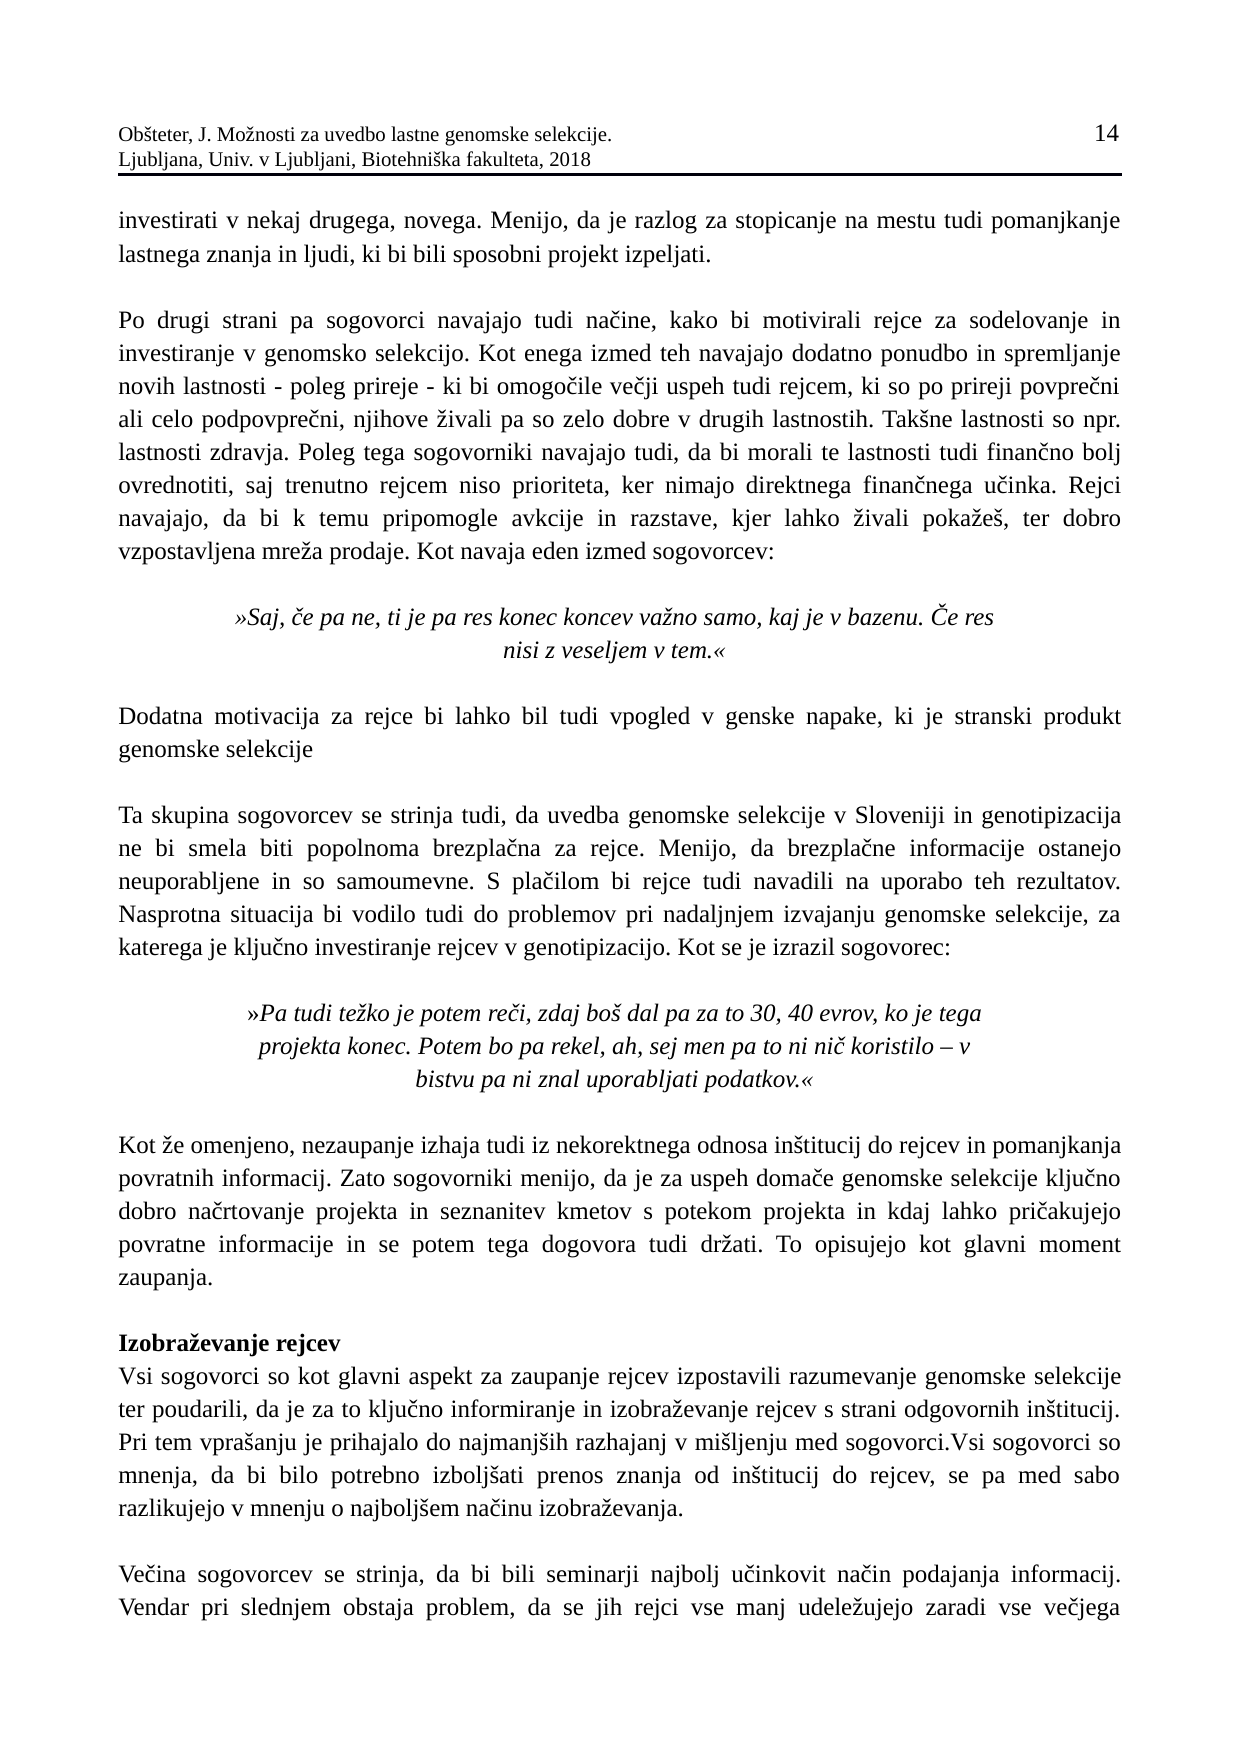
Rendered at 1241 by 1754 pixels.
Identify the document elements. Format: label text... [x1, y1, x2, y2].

text »Saj, če pa ne, ti je pa res konec koncev važno samo, kaj je v bazenu. Če res nisi z veseljem v tem.« [231, 602, 1000, 664]
text Večina sogovorcev se strinja, da bi bili seminarji najbolj učinkovit način podajanja informacij. Vendar pri slednjem obstaja problem, da se jih rejci vse manj udeležujejo zaradi vse večjega [118, 1559, 1122, 1621]
text »Pa tudi težko je potem reči, zdaj boš dal pa za to 30, 40 evrov, ko je tega projekta konec. Potem bo pa rekel, ah, sej men pa to ni nič koristilo – v bistvu pa ni znal uporabljati podatkov.« [231, 998, 1000, 1093]
text Izobraževanje rejcev [118, 1328, 1122, 1357]
text investirati v nekaj drugega, novega. Menijo, da je razlog za stopicanje na mestu tudi pomanjkanje lastnega znanja in ljudi, ki bi bili sposobni projekt izpeljati. [118, 206, 1122, 267]
text Kot že omenjeno, nezaupanje izhaja tudi iz nekorektnega odnosa inštitucij do rejcev in pomanjkanja povratnih informacij. Zato sogovorniki menijo, da je za uspeh domače genomske selekcije ključno dobro načrtovanje projekta in seznanitev kmetov s potekom projekta in kdaj lahko pričakujejo povratne informacije in se potem tega dogovora tudi držati. To opisujejo kot glavni moment zaupanja. [118, 1130, 1122, 1291]
text Ta skupina sogovorcev se strinja tudi, da uvedba genomske selekcije v Sloveniji in genotipizacija ne bi smela biti popolnoma brezplačna za rejce. Menijo, da brezplačne informacije ostanejo neuporabljene in so samoumevne. S plačilom bi rejce tudi navadili na uporabo teh rezultatov. Nasprotna situacija bi vodilo tudi do problemov pri nadaljnjem izvajanju genomske selekcije, za katerega je ključno investiranje rejcev v genotipizacijo. Kot se je izrazil sogovorec: [118, 800, 1122, 961]
text Vsi sogovorci so kot glavni aspekt za zaupanje rejcev izpostavili razumevanje genomske selekcije ter poudarili, da je za to ključno informiranje in izobraževanje rejcev s strani odgovornih inštitucij. Pri tem vprašanju je prihajalo do najmanjših razhajanj v mišljenju med sogovorci.Vsi sogovorci so mnenja, da bi bilo potrebno izboljšati prenos znanja od inštitucij do rejcev, se pa med sabo razlikujejo v mnenju o najboljšem načinu izobraževanja. [118, 1361, 1122, 1522]
text Po drugi strani pa sogovorci navajajo tudi načine, kako bi motivirali rejce za sodelovanje in investiranje v genomsko selekcijo. Kot enega izmed teh navajajo dodatno ponudbo in spremljanje novih lastnosti - poleg prireje - ki bi omogočile večji uspeh tudi rejcem, ki so po prireji povprečni ali celo podpovprečni, njihove živali pa so zelo dobre v drugih lastnostih. Takšne lastnosti so npr. lastnosti zdravja. Poleg tega sogovorniki navajajo tudi, da bi morali te lastnosti tudi finančno bolj ovrednotiti, saj trenutno rejcem niso prioriteta, ker nimajo direktnega finančnega učinka. Rejci navajajo, da bi k temu pripomogle avkcije in razstave, kjer lahko živali pokažeš, ter dobro vzpostavljena mreža prodaje. Kot navaja eden izmed sogovorcev: [118, 305, 1122, 564]
text Dodatna motivacija za rejce bi lahko bil tudi vpogled v genske napake, ki je stranski produkt genomske selekcije [118, 701, 1122, 763]
